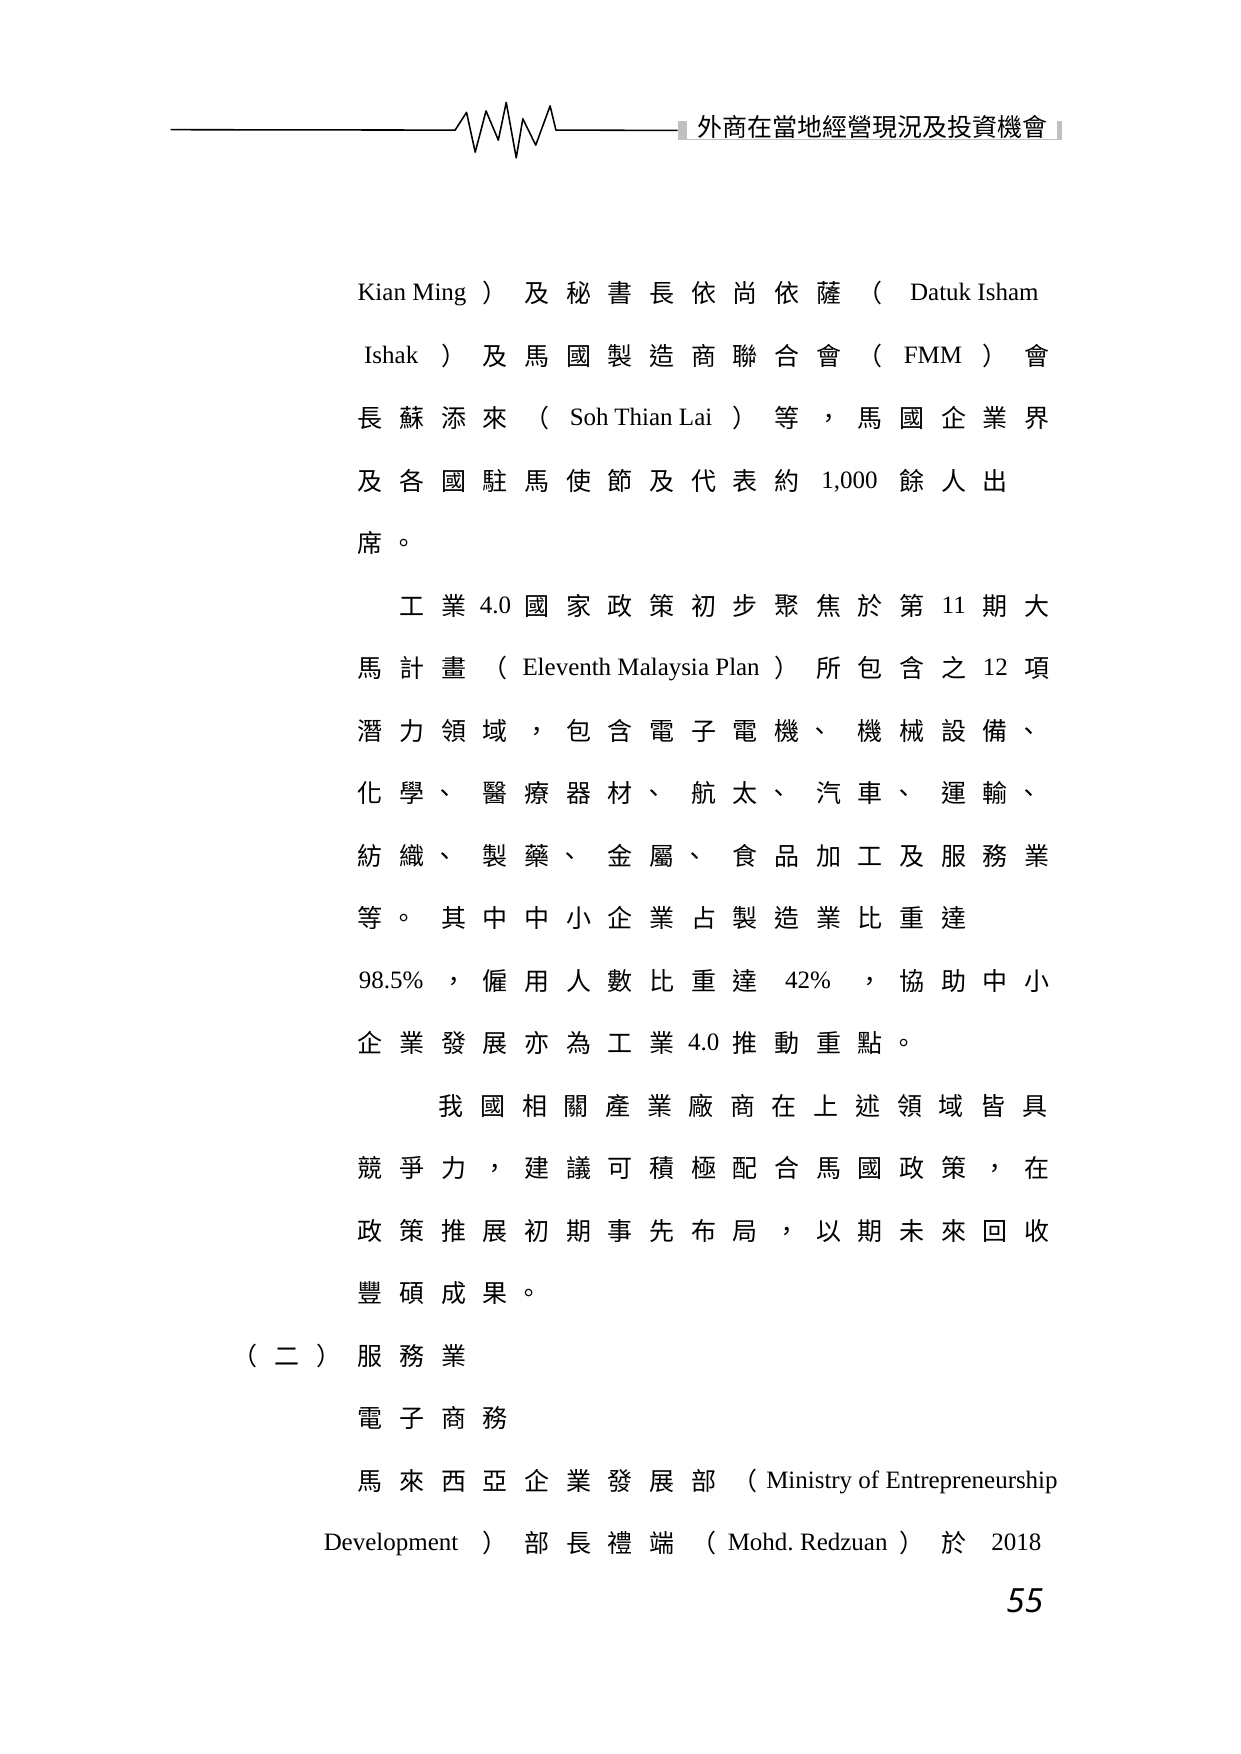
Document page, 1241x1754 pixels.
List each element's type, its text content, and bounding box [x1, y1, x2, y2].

text 我國相關產業廠商在上述領域皆具競爭力，建議可積極配合馬國政策，在政策推展初期事先布局，以期未來回收豐碩成果。 [330, 1063, 1058, 1313]
text 電子商務 [281, 1375, 1058, 1438]
text 工業4.0國家政策初步聚焦於第11期大馬計畫（Eleventh Malaysia Plan）所包含之12項潛力領域，包含電子電機、機械設備、化學、醫療器材、航太、汽車、運輸、紡織、製藥、金屬、食品加工及服務業等。其中中小企業占製造業比重達98.5%，僱用人數比重達42%，協助中小企業發展亦為工業4.0推動重點。 [330, 563, 1058, 1063]
text （二）服務業 [207, 1313, 1058, 1375]
text 馬來西亞企業發展部（Ministry of Entrepreneurship Development）部長禮端（Mohd. Redzuan）於2018 [281, 1438, 1058, 1563]
text Kian Ming）及秘書長依尚依薩（Datuk Isham Ishak）及馬國製造商聯合會（FMM）會長蘇添來（Soh Thian Lai）等，馬國企業界及各國駐馬使節及代表約1,000餘人出席。 [330, 250, 1058, 563]
